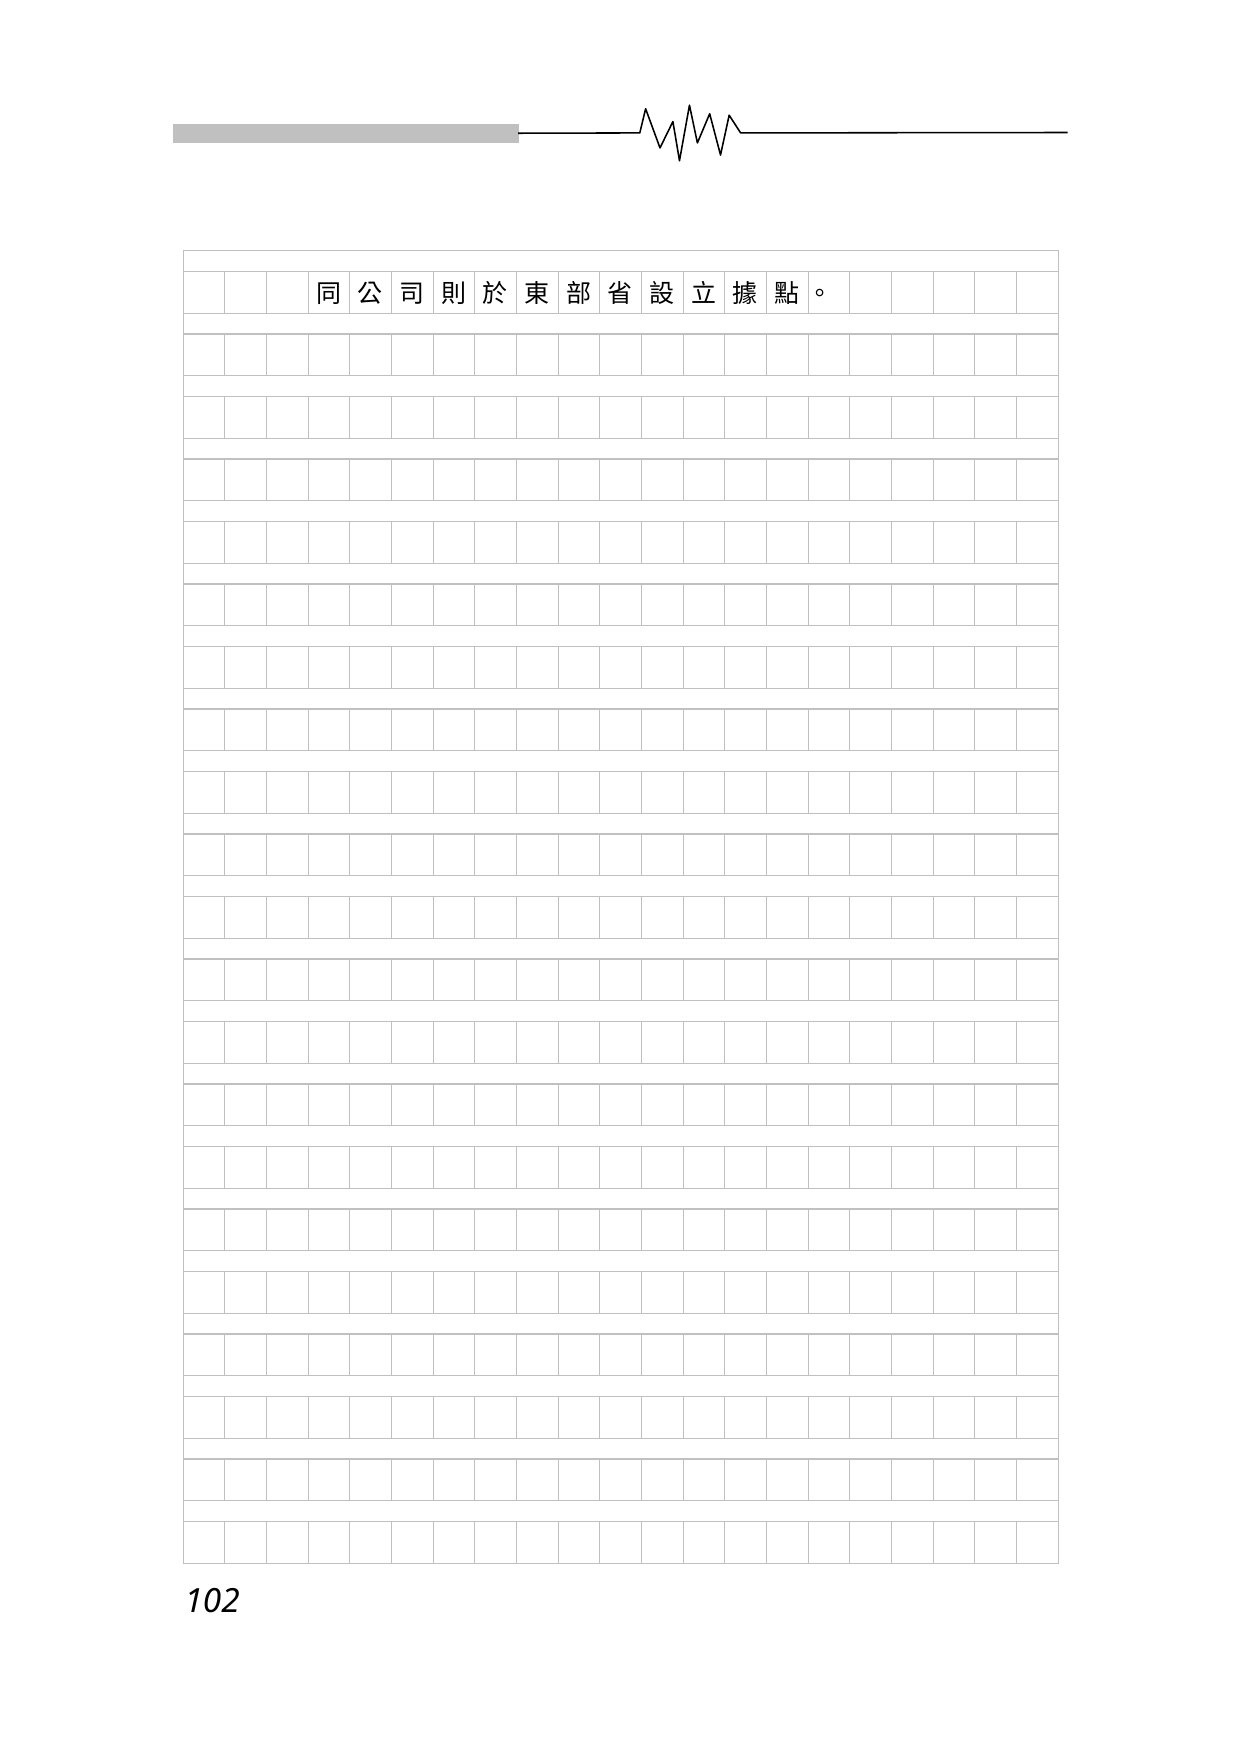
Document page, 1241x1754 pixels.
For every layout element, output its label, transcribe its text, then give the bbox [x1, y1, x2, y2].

text [975, 272, 1016, 313]
text [207, 251, 1058, 271]
text 。 [809, 272, 849, 313]
text [207, 272, 224, 313]
text [267, 272, 308, 313]
text [225, 272, 266, 313]
text 部 [559, 272, 599, 313]
text 公 [350, 272, 391, 313]
text [934, 272, 974, 313]
text 點 [767, 272, 808, 313]
text 同 [309, 272, 349, 313]
text 則 [434, 272, 474, 313]
text 司 [392, 272, 433, 313]
text 省 [600, 272, 641, 313]
text [1017, 272, 1058, 313]
text 設 [642, 272, 683, 313]
text 於 [475, 272, 516, 313]
text [850, 272, 891, 313]
text [892, 272, 933, 313]
text 據 [725, 272, 766, 313]
text 東 [517, 272, 558, 313]
text 立 [684, 272, 724, 313]
